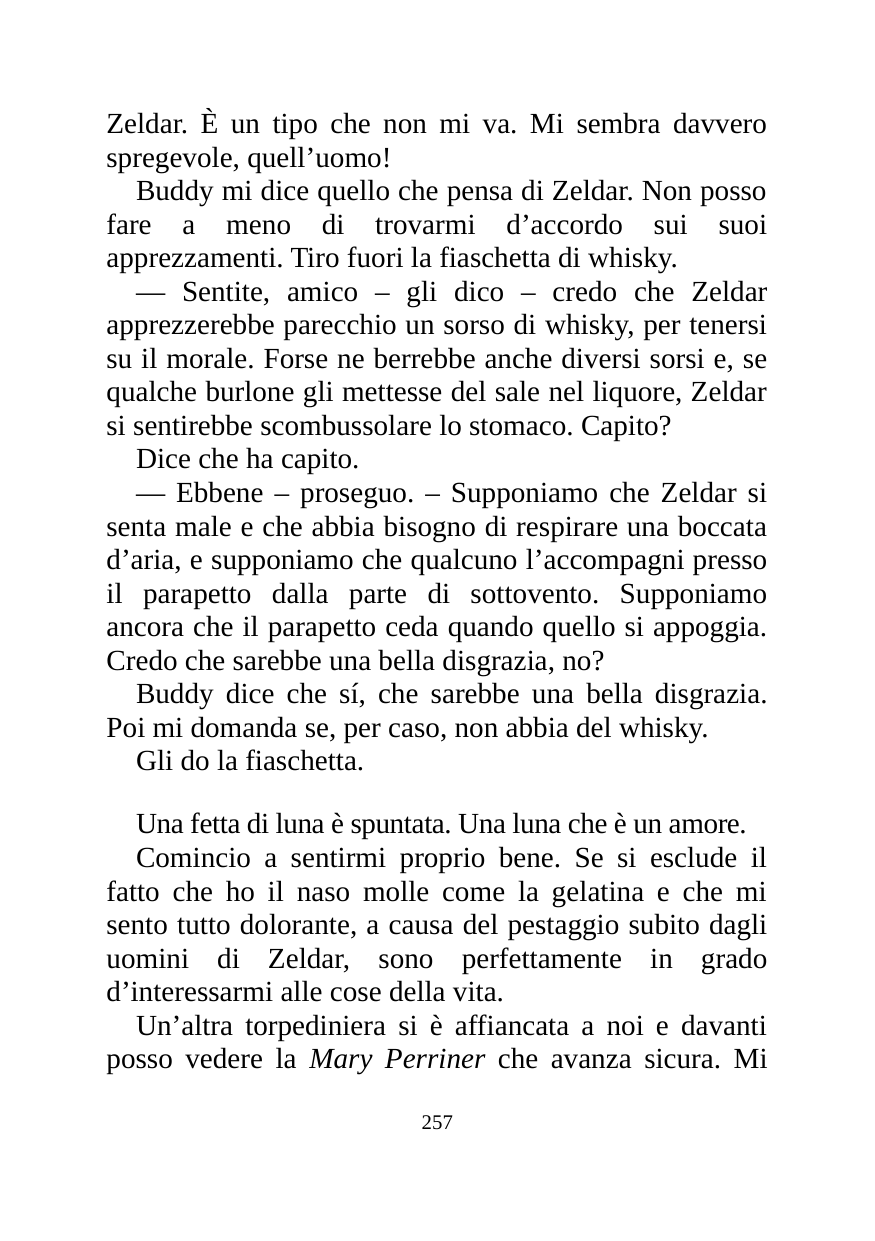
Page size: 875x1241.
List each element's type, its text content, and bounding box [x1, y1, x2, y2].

text Comincio a sentirmi proprio bene. Se si esclude il fatto che ho il naso molle come la gelatina e che mi sento tutto dolorante, a causa del pestaggio subito dagli uomini di Zeldar, sono perfettamente in grado d’interessarmi alle cose della vita. [106, 840, 768, 1008]
text Buddy mi dice quello che pensa di Zeldar. Non posso fare a meno di trovarmi d’accordo sui suoi apprezzamenti. Tiro fuori la fiaschetta di whisky. [106, 173, 768, 274]
text Buddy dice che sí, che sarebbe una bella disgrazia. Poi mi domanda se, per caso, non abbia del whisky. [106, 676, 768, 743]
text Dice che ha capito. [106, 442, 768, 475]
text Un’altra torpediniera si è affiancata a noi e davanti posso vedere la Mary Perriner che avanza sicura. Mi [106, 1008, 768, 1075]
text Zeldar. È un tipo che non mi va. Mi sembra davvero spregevole, quell’uomo! [106, 106, 768, 173]
text — Sentite, amico – gli dico – credo che Zeldar apprezzerebbe parecchio un sorso di whisky, per tenersi su il morale. Forse ne berrebbe anche diversi sorsi e, se qualche burlone gli mettesse del sale nel liquore, Zeldar si sentirebbe scombussolare lo stomaco. Capito? [106, 274, 768, 442]
text Una fetta di luna è spuntata. Una luna che è un amore. [106, 807, 768, 840]
text Gli do la fiaschetta. [106, 743, 768, 777]
text — Ebbene – proseguo. – Supponiamo che Zeldar si senta male e che abbia bisogno di respirare una boccata d’aria, e supponiamo che qualcuno l’accompagni presso il parapetto dalla parte di sottovento. Supponiamo ancora che il parapetto ceda quando quello si appoggia. Credo che sarebbe una bella disgrazia, no? [106, 475, 768, 676]
